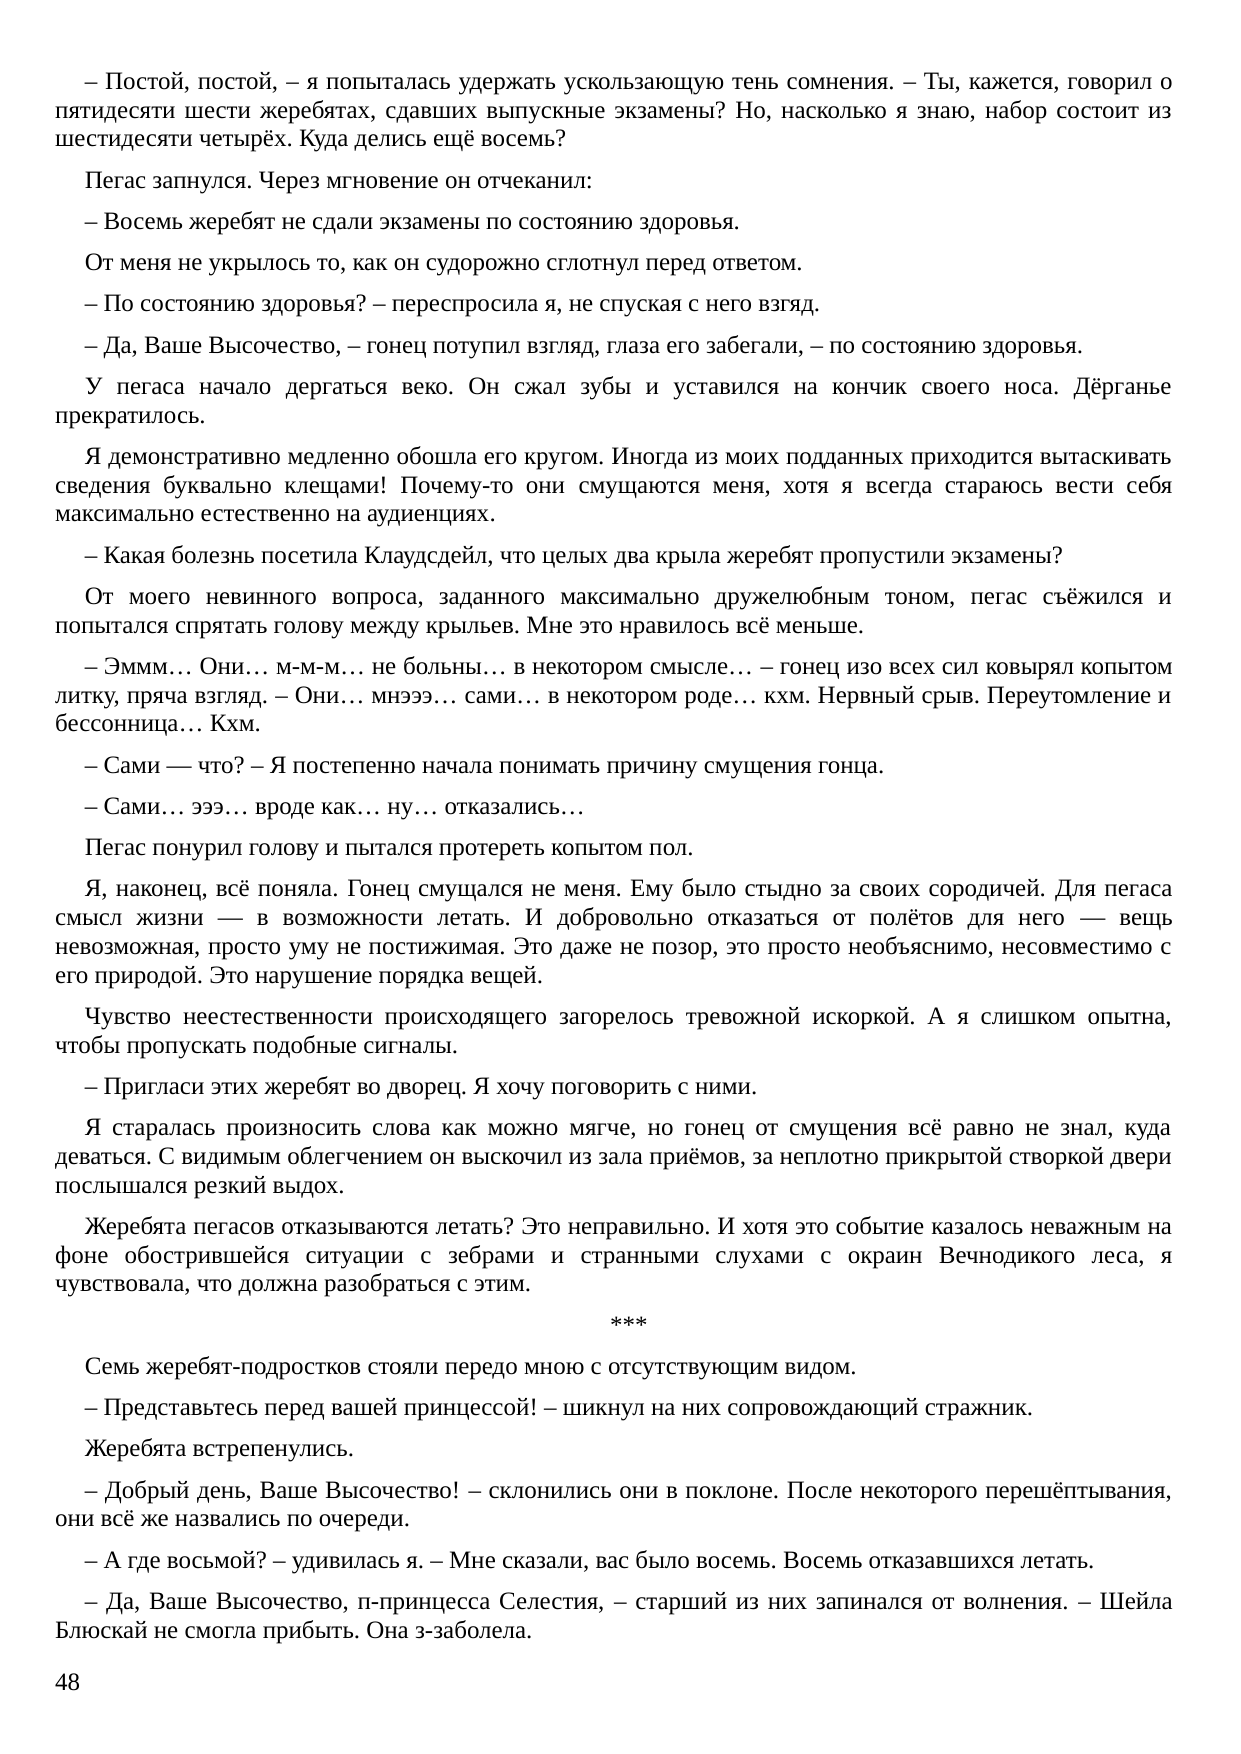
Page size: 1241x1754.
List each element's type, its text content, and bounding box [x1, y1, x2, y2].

text У пегаса начало дергаться веко. Он сжал зубы и уставился на кончик своего носа. Дёрганье прекратилось. [55, 371, 1173, 428]
text – По состоянию здоровья? – переспросила я, не спуская с него взгяд. [55, 288, 1173, 317]
text – Добрый день, Ваше Высочество! – склонились они в поклоне. После некоторого перешёптывания, они всё же назвались по очереди. [55, 1475, 1173, 1532]
text – Да, Ваше Высочество, – гонец потупил взгляд, глаза его забегали, – по состоянию здоровья. [55, 330, 1173, 358]
text Я, наконец, всё поняла. Гонец смущался не меня. Ему было стыдно за своих сородичей. Для пегаса смысл жизни — в возможности летать. И добровольно отказаться от полётов для него — вещь невозможная, просто уму не постижимая. Это даже не позор, это просто необъяснимо, несовместимо с его природой. Это нарушение порядка вещей. [55, 873, 1173, 988]
text – Какая болезнь посетила Клаудсдейл, что целых два крыла жеребят пропустили экзамены? [55, 540, 1173, 568]
text Чувство неестественности происходящего загорелось тревожной искоркой. А я слишком опытна, чтобы пропускать подобные сигналы. [55, 1001, 1173, 1058]
text Я демонстративно медленно обошла его кругом. Иногда из моих подданных приходится вытаскивать сведения буквально клещами! Почему-то они смущаются меня, хотя я всегда стараюсь вести себя максимально естественно на аудиенциях. [55, 441, 1173, 527]
text – Пригласи этих жеребят во дворец. Я хочу поговорить с ними. [55, 1071, 1173, 1100]
text – Постой, постой, – я попыталась удержать ускользающую тень сомнения. – Ты, кажется, говорил о пятидесяти шести жеребятах, сдавших выпускные экзамены? Но, насколько я знаю, набор состоит из шестидесяти четырёх. Куда делись ещё восемь? [55, 66, 1173, 152]
text *** [55, 1310, 1173, 1338]
text – Сами — что? – Я постепенно начала понимать причину смущения гонца. [55, 750, 1173, 778]
text От меня не укрылось то, как он судорожно сглотнул перед ответом. [55, 247, 1173, 276]
text – Сами… эээ… вроде как… ну… отказались… [55, 791, 1173, 820]
text – Восемь жеребят не сдали экзамены по состоянию здоровья. [55, 206, 1173, 235]
text Пегас понурил голову и пытался протереть копытом пол. [55, 832, 1173, 861]
text – Представьтесь перед вашей принцессой! – шикнул на них сопровождающий стражник. [55, 1392, 1173, 1421]
text – А где восьмой? – удивилась я. – Мне сказали, вас было восемь. Восемь отказавшихся летать. [55, 1545, 1173, 1573]
text Жеребята встрепенулись. [55, 1433, 1173, 1462]
text От моего невинного вопроса, заданного максимально дружелюбным тоном, пегас съёжился и попытался спрятать голову между крыльев. Мне это нравилось всё меньше. [55, 581, 1173, 638]
text Я старалась произносить слова как можно мягче, но гонец от смущения всё равно не знал, куда деваться. С видимым облегчением он выскочил из зала приёмов, за неплотно прикрытой створкой двери послышался резкий выдох. [55, 1112, 1173, 1198]
text Пегас запнулся. Через мгновение он отчеканил: [55, 165, 1173, 193]
text – Эммм… Они… м-м-м… не больны… в некотором смысле… – гонец изо всех сил ковырял копытом литку, пряча взгляд. – Они… мнэээ… сами… в некотором роде… кхм. Нервный срыв. Переутомление и бессонница… Кхм. [55, 651, 1173, 737]
text Жеребята пегасов отказываются летать? Это неправильно. И хотя это событие казалось неважным на фоне обострившейся ситуации с зебрами и странными слухами с окраин Вечнодикого леса, я чувствовала, что должна разобраться с этим. [55, 1211, 1173, 1297]
text – Да, Ваше Высочество, п-принцесса Селестия, – старший из них запинался от волнения. – Шейла Блюскай не смогла прибыть. Она з-заболела. [55, 1586, 1173, 1643]
text Семь жеребят-подростков стояли передо мною с отсутствующим видом. [55, 1351, 1173, 1380]
